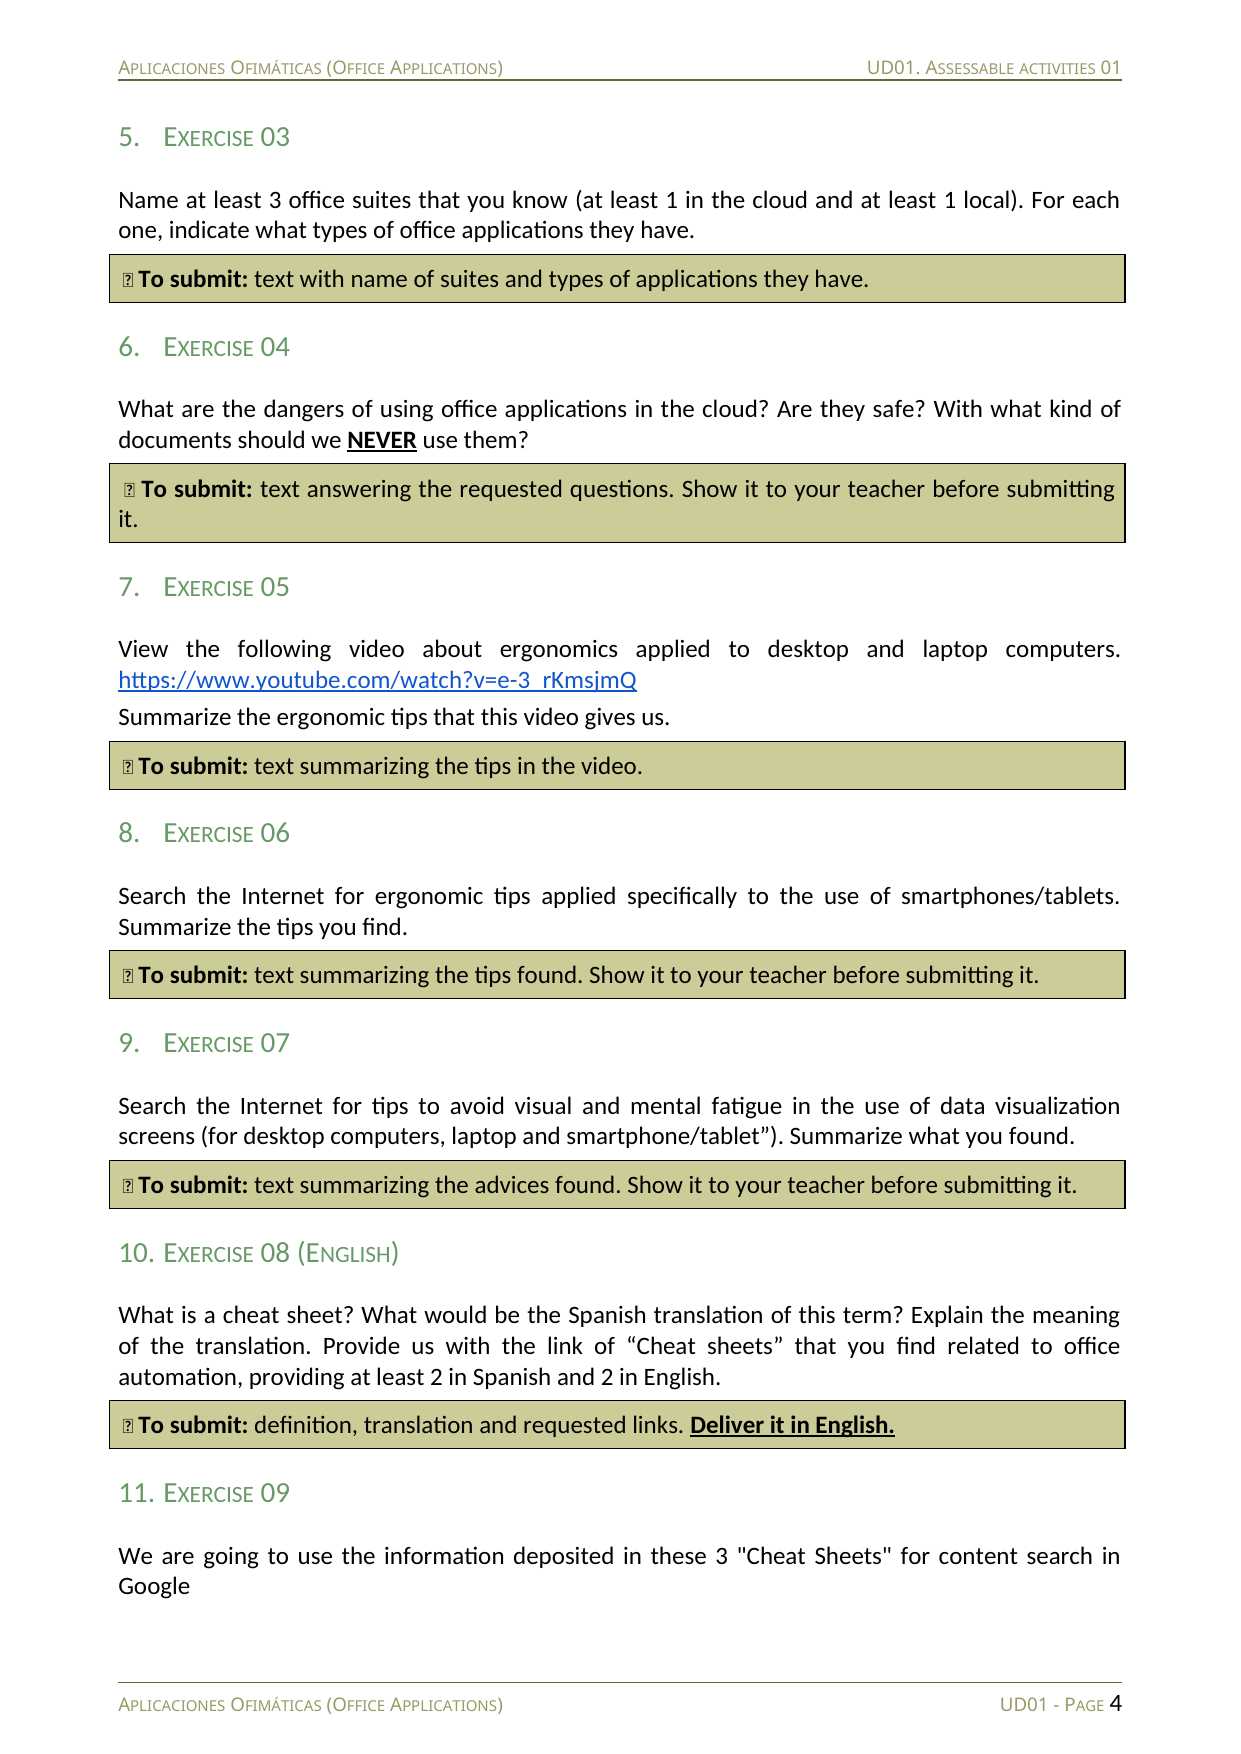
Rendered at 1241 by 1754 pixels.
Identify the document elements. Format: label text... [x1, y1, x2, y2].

text 📕 To submit: text answering the requested questions. Show it to your teacher before submitting it. [110, 464, 1124, 542]
text 📕 To submit: text summarizing the advices found. Show it to your teacher before submitting it. [110, 1161, 1124, 1208]
subtitle Exercise 03 [118, 118, 1122, 154]
text What is a cheat sheet? What would be the Spanish translation of this term? Explain the meaning of the translation. Provide us with the link of “Cheat sheets” that you find related to office automation, providing at least 2 in Spanish and 2 in English. [118, 1300, 1122, 1391]
subtitle Exercise 07 [118, 1024, 1122, 1060]
text View the following video about ergonomics applied to desktop and laptop computers. https://www.youtube.com/watch?v=e-3_rKmsjmQ [118, 634, 1122, 695]
text 📕 To submit: definition, translation and requested links. Deliver it in English. [110, 1401, 1124, 1448]
text 📕 To submit: text summarizing the tips found. Show it to your teacher before submitting it. [110, 951, 1124, 998]
subtitle Exercise 09 [118, 1474, 1122, 1510]
text Search the Internet for ergonomic tips applied specifically to the use of smartphones/tablets. Summarize the tips you find. [118, 880, 1122, 941]
text We are going to use the information deposited in these 3 "Cheat Sheets" for content search in Google [118, 1540, 1122, 1601]
subtitle Exercise 06 [118, 814, 1122, 850]
text 📕 To submit: text summarizing the tips in the video. [110, 742, 1124, 789]
text Search the Internet for tips to avoid visual and mental fatigue in the use of data visualization screens (for desktop computers, laptop and smartphone/tablet”). Summarize what you found. [118, 1090, 1122, 1151]
subtitle Exercise 04 [118, 328, 1122, 363]
text What are the dangers of using office applications in the cloud? Are they safe? With what kind of documents should we NEVER use them? [118, 393, 1122, 454]
text Name at least 3 office suites that you know (at least 1 in the cloud and at least 1 local). For each one, indicate what types of office applications they have. [118, 184, 1122, 245]
subtitle Exercise 05 [118, 568, 1122, 603]
text Summarize the ergonomic tips that this video gives us. [118, 701, 1122, 732]
subtitle Exercise 08 (English) [118, 1234, 1122, 1269]
text 📕 To submit: text with name of suites and types of applications they have. [110, 255, 1124, 302]
